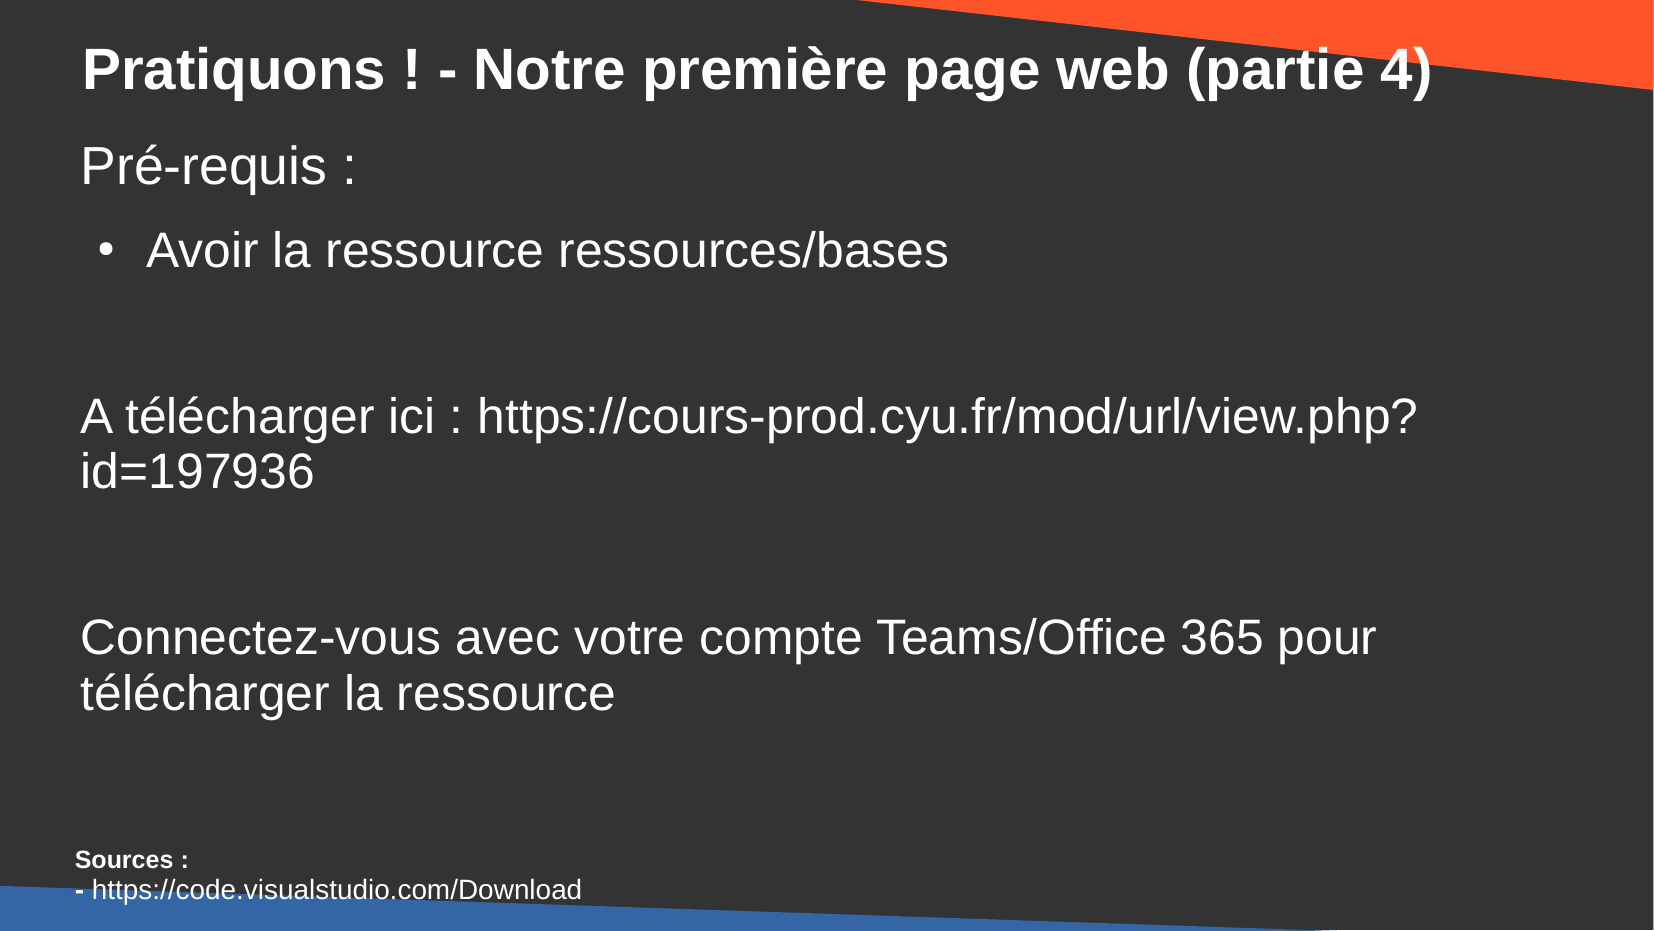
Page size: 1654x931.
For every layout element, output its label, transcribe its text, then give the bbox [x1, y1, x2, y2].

text_box [0, 885, 1337, 931]
title Pratiquons ! - Notre première page web (partie 4) [82, 37, 1571, 114]
list Pré-requis : Avoir la ressource ressources/bases A télécharger ici : https://cours-prod.cyu.fr/mod/url/view.php?id=197936 Connectez-vous avec votre compte Teams/Office 365 pour télécharger la ressource [80, 135, 1620, 721]
text_box Sources : - https://code.visualstudio.com/Download [60, 838, 1146, 928]
text_box [856, 0, 1654, 91]
